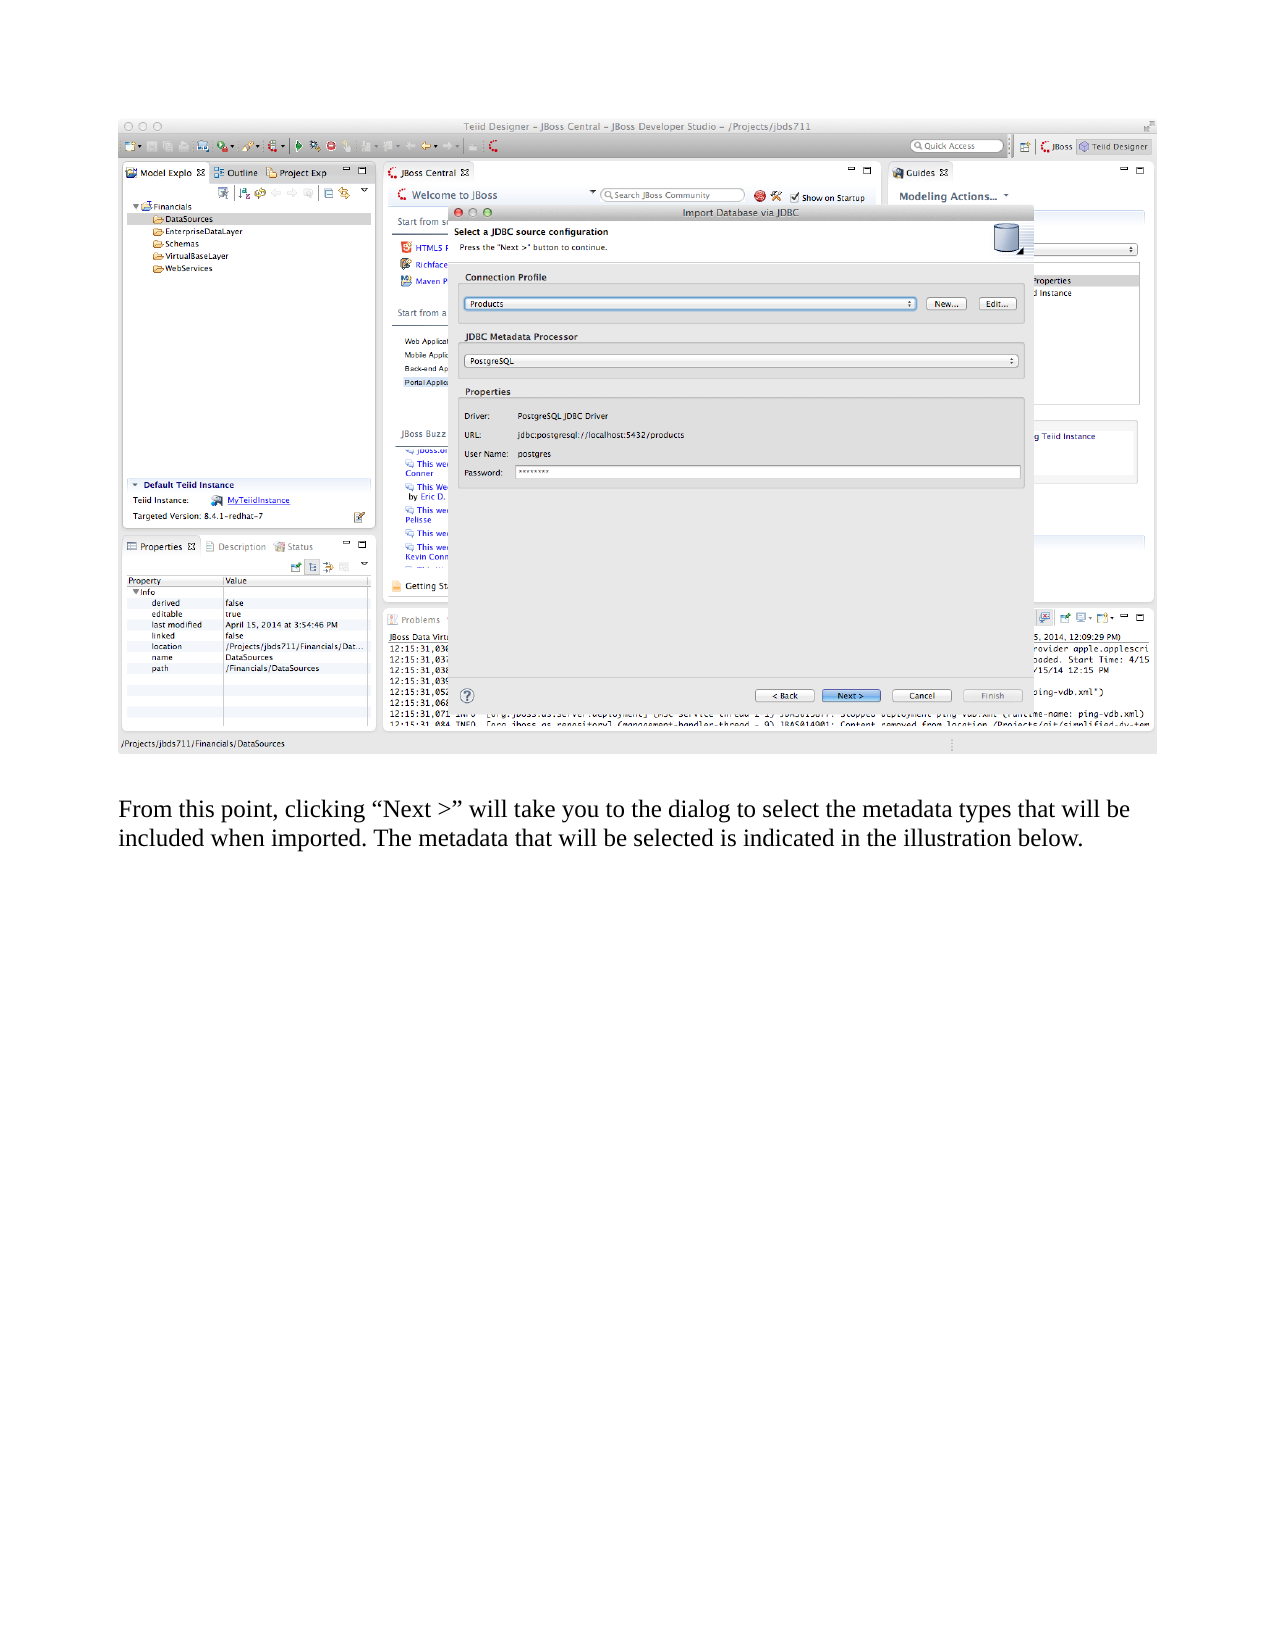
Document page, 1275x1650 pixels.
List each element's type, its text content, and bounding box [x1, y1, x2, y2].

picture [118, 118, 1157, 754]
text From this point, clicking “Next >” will take you to the dialog to select the metadata types that will be included when imported. The metadata that will be selected is indicated in the illustration below. [118, 794, 1157, 852]
